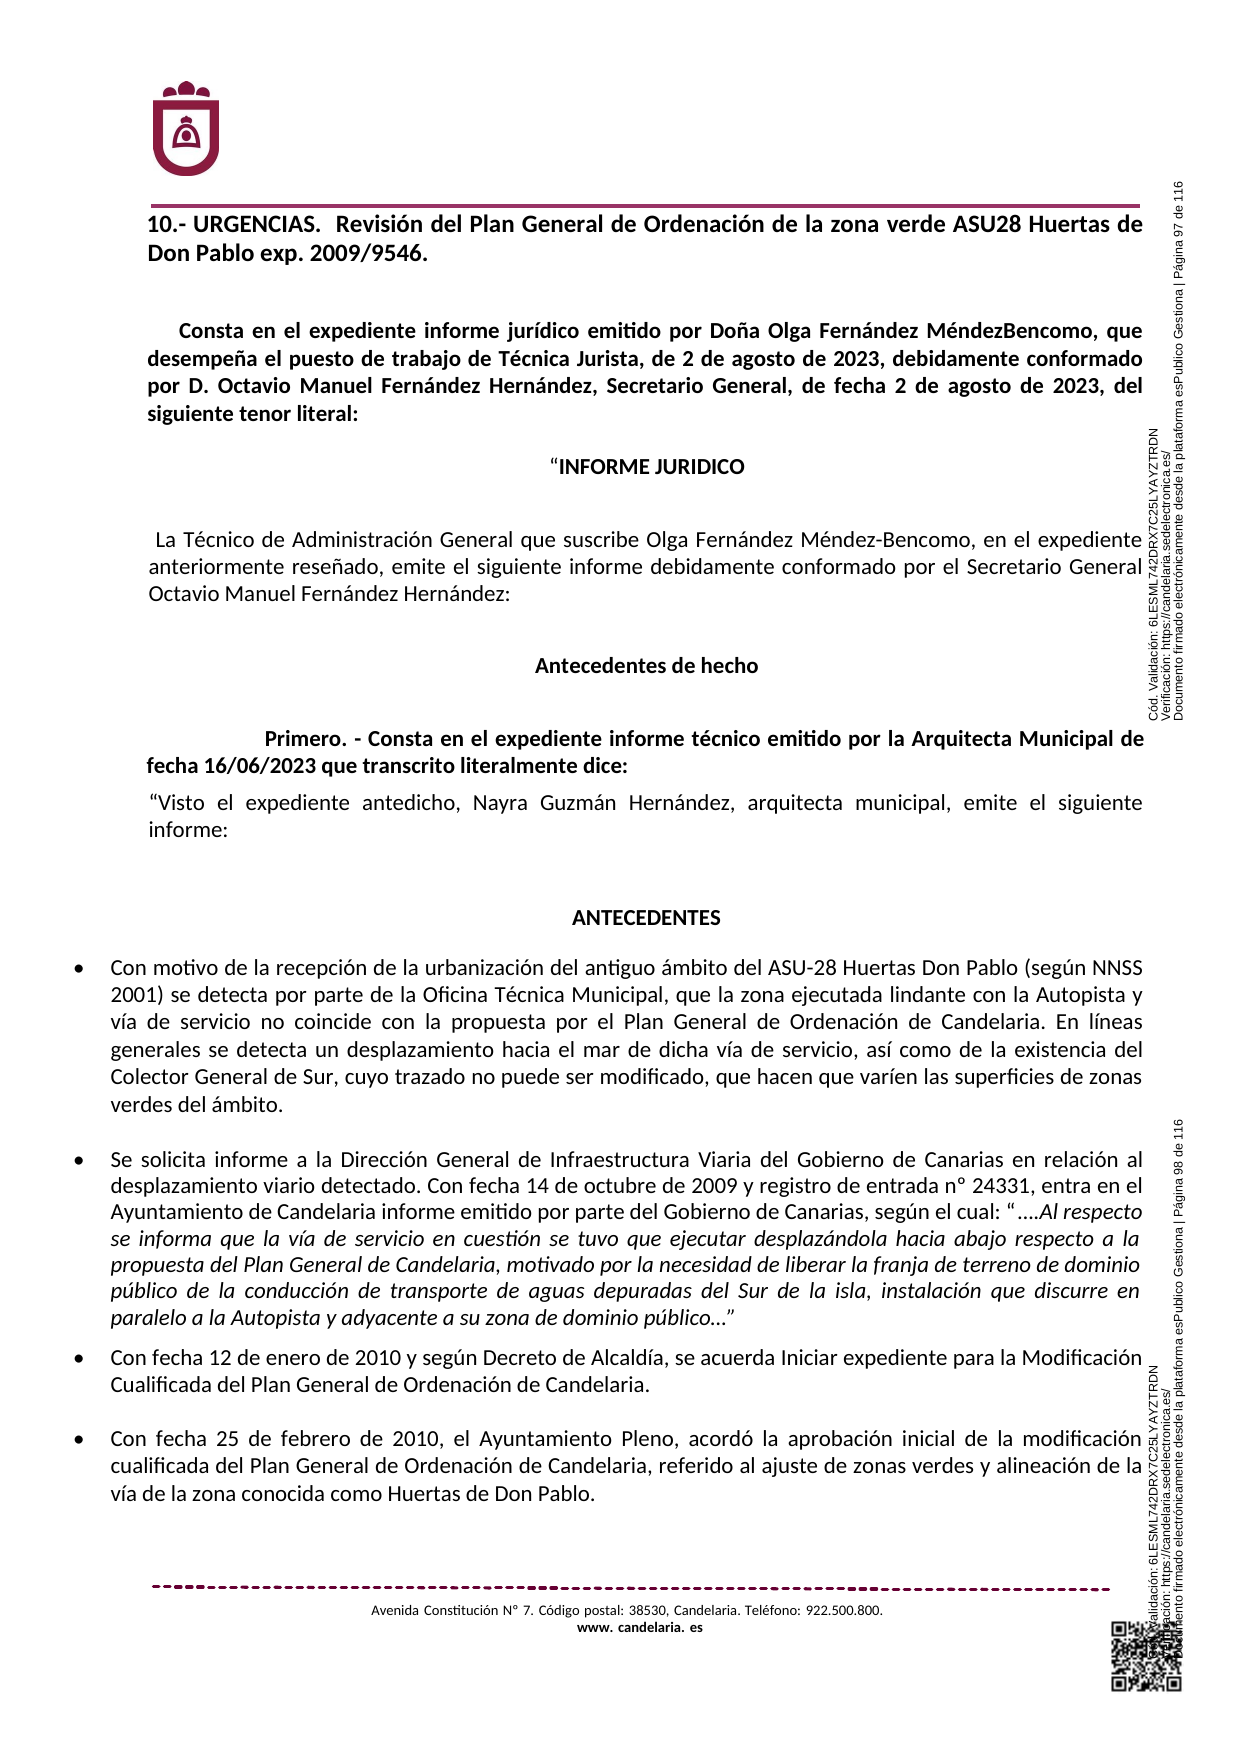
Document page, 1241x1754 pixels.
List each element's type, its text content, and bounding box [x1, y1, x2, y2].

text La Técnico de Administración General que suscribe Olga Fernández Méndez-Bencomo, en el expediente anteriormente reseñado, emite el siguiente informe debidamente conformado por el Secretario General Octavio Manuel Fernández Hernández: [148, 525, 1145, 607]
list Con motivo de la recepción de la urbanización del antiguo ámbito del ASU-28 Huertas Don Pablo (según NNSS 2001) se detecta por parte de la Oficina Técnica Municipal, que la zona ejecutada lindante con la Autopista y vía de servicio no coincide con la propuesta por el Plan General de Ordenación de Candelaria. En líneas generales se detecta un desplazamiento hacia el mar de dicha vía de servicio, así como de la existencia del Colector General de Sur, cuyo trazado no puede ser modificado, que hacen que varíen las superficies de zonas verdes del ámbito. [73, 953, 1145, 1118]
list Con fecha 12 de enero de 2010 y según Decreto de Alcaldía, se acuerda Iniciar expediente para la Modificación Cualificada del Plan General de Ordenación de Candelaria. [73, 1343, 1145, 1398]
list Se solicita informe a la Dirección General de Infraestructura Viaria del Gobierno de Canarias en relación al desplazamiento viario detectado. Con fecha 14 de octubre de 2009 y registro de entrada nº 24331, entra en el Ayuntamiento de Candelaria informe emitido por parte del Gobierno de Canarias, según el cual: “….Al respecto se informa que la vía de servicio en cuestión se tuvo que ejecutar desplazándola hacia abajo respecto a la propuesta del Plan General de Candelaria, motivado por la necesidad de liberar la franja de terreno de dominio público de la conducción de transporte de aguas depuradas del Sur de la isla, instalación que discurre en paralelo a la Autopista y adyacente a su zona de dominio público…” [73, 1147, 1145, 1331]
subtitle Antecedentes de hecho [149, 651, 1146, 679]
list Con fecha 25 de febrero de 2010, el Ayuntamiento Pleno, acordó la aprobación inicial de la modificación cualificada del Plan General de Ordenación de Candelaria, referido al ajuste de zonas verdes y alineación de la vía de la zona conocida como Huertas de Don Pablo. [73, 1424, 1145, 1507]
text 10.- URGENCIAS. Revisión del Plan General de Ordenación de la zona verde ASU28 Huertas de Don Pablo exp. 2009/9546. [146, 103, 1145, 268]
text Consta en el expediente informe jurídico emitido por Doña Olga Fernández MéndezBencomo, que desempeña el puesto de trabajo de Técnica Jurista, de 2 de agosto de 2023, debidamente conformado por D. Octavio Manuel Fernández Hernández, Secretario General, de fecha 2 de agosto de 2023, del siguiente tenor literal: [147, 317, 1145, 427]
text Primero. - Consta en el expediente informe técnico emitido por la Arquitecta Municipal de fecha 16/06/2023 que transcrito literalmente dice: [146, 724, 1145, 779]
text “Visto el expediente antedicho, Nayra Guzmán Hernández, arquitecta municipal, emite el siguiente informe: [148, 788, 1145, 843]
subtitle ANTECEDENTES [149, 903, 1144, 931]
subtitle “INFORME JURIDICO [149, 452, 1145, 480]
